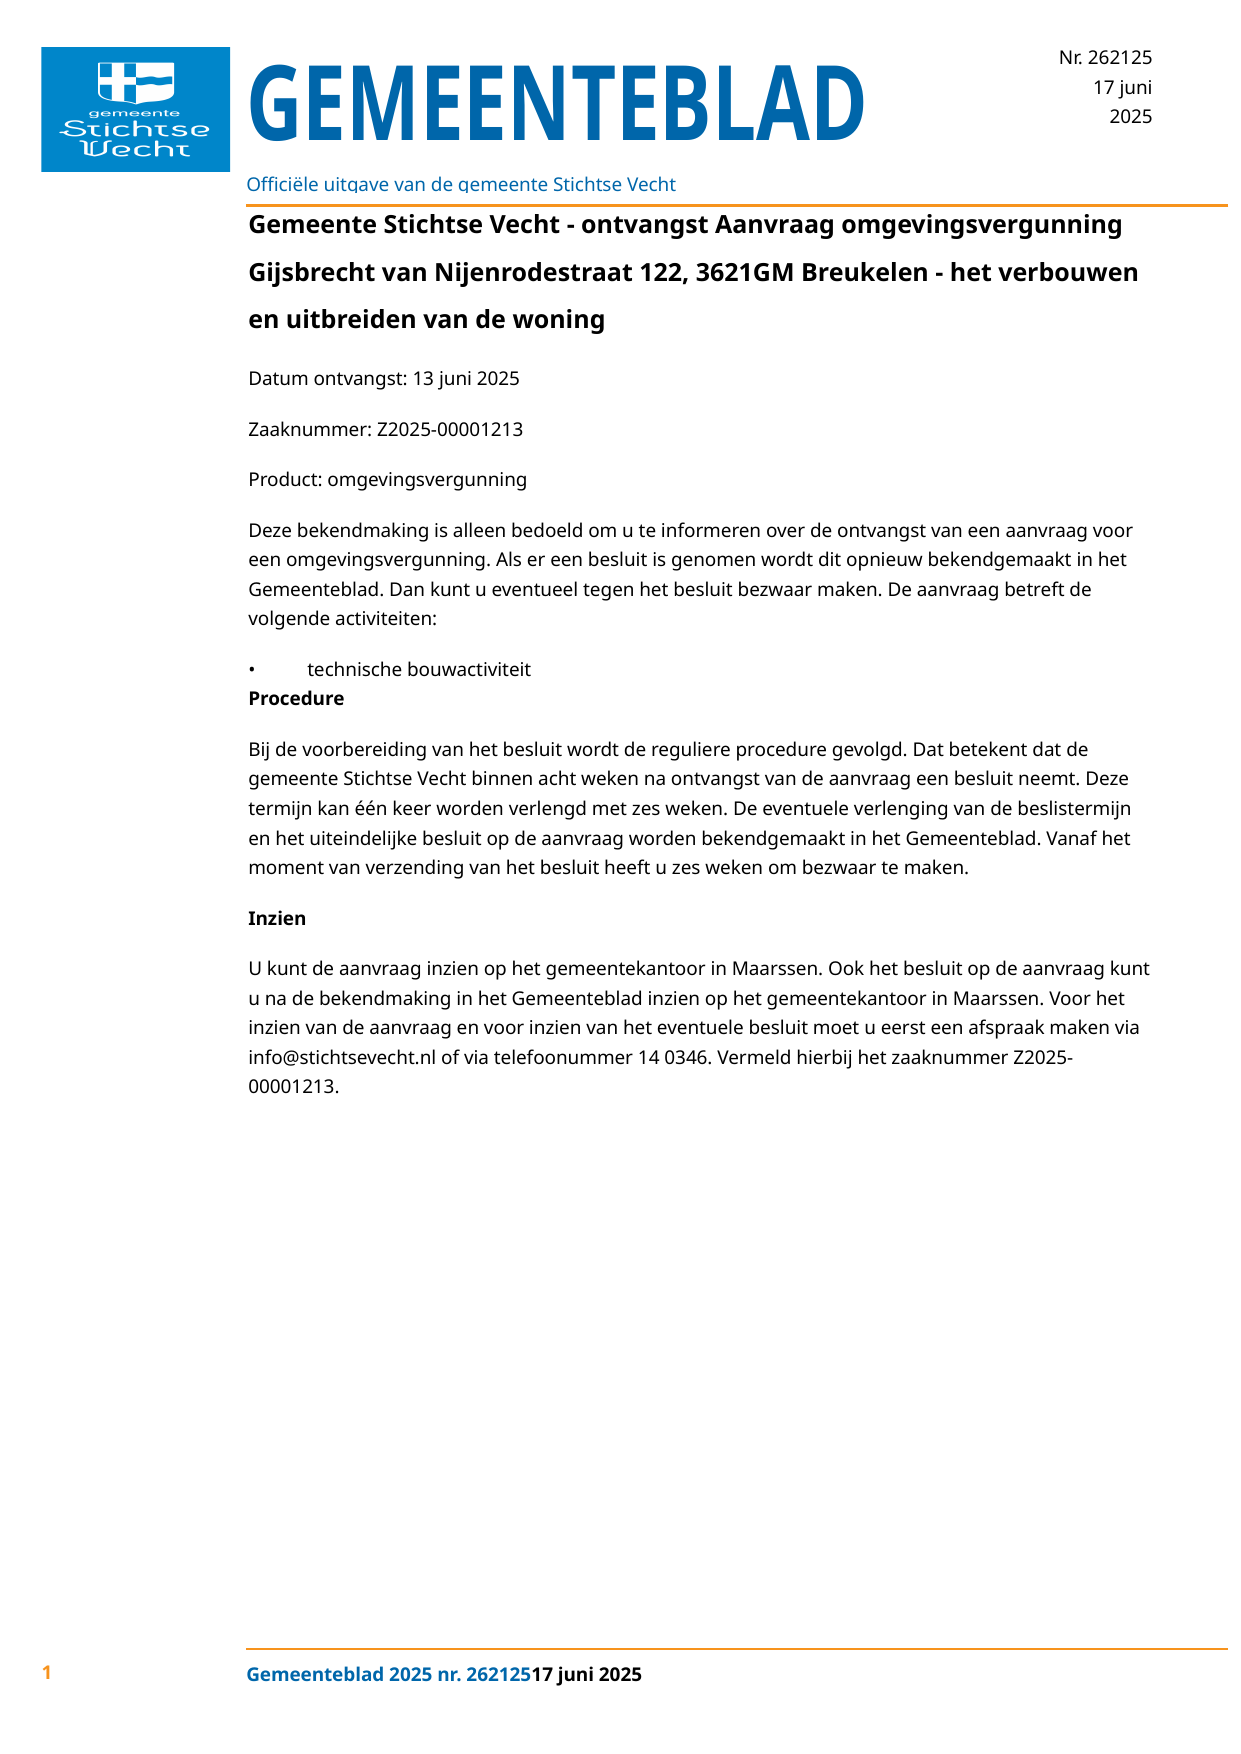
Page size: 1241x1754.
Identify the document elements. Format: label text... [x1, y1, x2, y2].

text Gemeente Stichtse Vecht - ontvangst Aanvraag omgevingsvergunning Gijsbrecht van Nijenrodestraat 122, 3621GM Breukelen - het verbouwen en uitbreiden van de woning [248, 207, 1152, 336]
text U kunt de aanvraag inzien op het gemeentekantoor in Maarssen. Ook het besluit op de aanvraag kunt u na de bekendmaking in het Gemeenteblad inzien op het gemeentekantoor in Maarssen. Voor het inzien van de aanvraag en voor inzien van het eventuele besluit moet u eerst een afspraak maken via info@stichtsevecht.nl of via telefoonummer 14 0346. Vermeld hierbij het zaaknummer Z2025-00001213. [248, 955, 1152, 1099]
text Inzien [248, 905, 1152, 930]
text Product: omgevingsvergunning [248, 466, 1152, 492]
text Zaaknummer: Z2025-00001213 [248, 416, 1152, 442]
picture [137, 63, 174, 103]
text Bij de voorbereiding van het besluit wordt de reguliere procedure gevolgd. Dat betekent dat de gemeente Stichtse Vecht binnen acht weken na ontvangst van de aanvraag een besluit neemt. Deze termijn kan één keer worden verlengd met zes weken. De eventuele verlenging van de beslistermijn en het uiteindelijke besluit op de aanvraag worden bekendgemaakt in het Gemeenteblad. Vanaf het moment van verzending van het besluit heeft u zes weken om bezwaar te maken. [248, 736, 1152, 880]
list technische bouwactiviteit [248, 656, 1152, 682]
text Datum ontvangst: 13 juni 2025 [248, 366, 1152, 391]
text Procedure [248, 686, 1152, 711]
picture [99, 63, 135, 101]
text Deze bekendmaking is alleen bedoeld om u te informeren over de ontvangst van een aanvraag voor een omgevingsvergunning. Als er een besluit is genomen wordt dit opnieuw bekendgemaakt in het Gemeenteblad. Dan kunt u eventueel tegen het besluit bezwaar maken. De aanvraag betreft de volgende activiteiten: [248, 517, 1152, 631]
